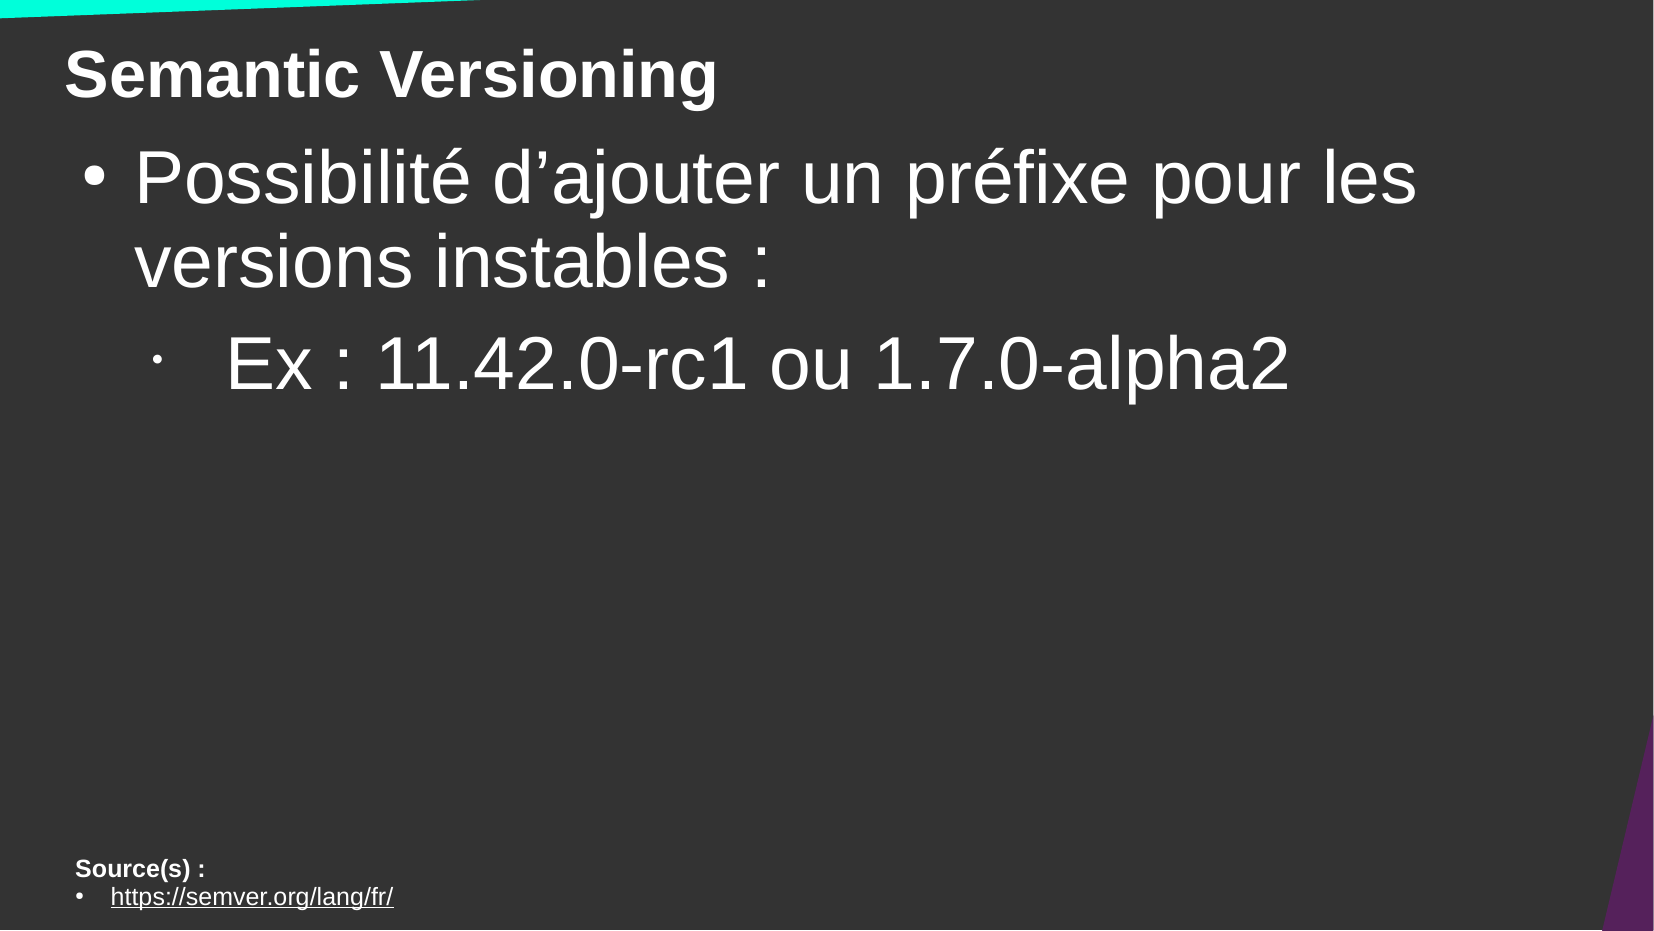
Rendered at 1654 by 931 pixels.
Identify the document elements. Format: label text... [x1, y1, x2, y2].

title Semantic Versioning [64, 37, 1471, 119]
text_box [1602, 712, 1654, 931]
list Possibilité d’ajouter un préfixe pour les versions instables : Ex : 11.42.0-rc1 ou 1.7.0-alpha2 [63, 135, 1619, 804]
text_box Source(s) : https://semver.org/lang/fr/ [60, 838, 1546, 919]
